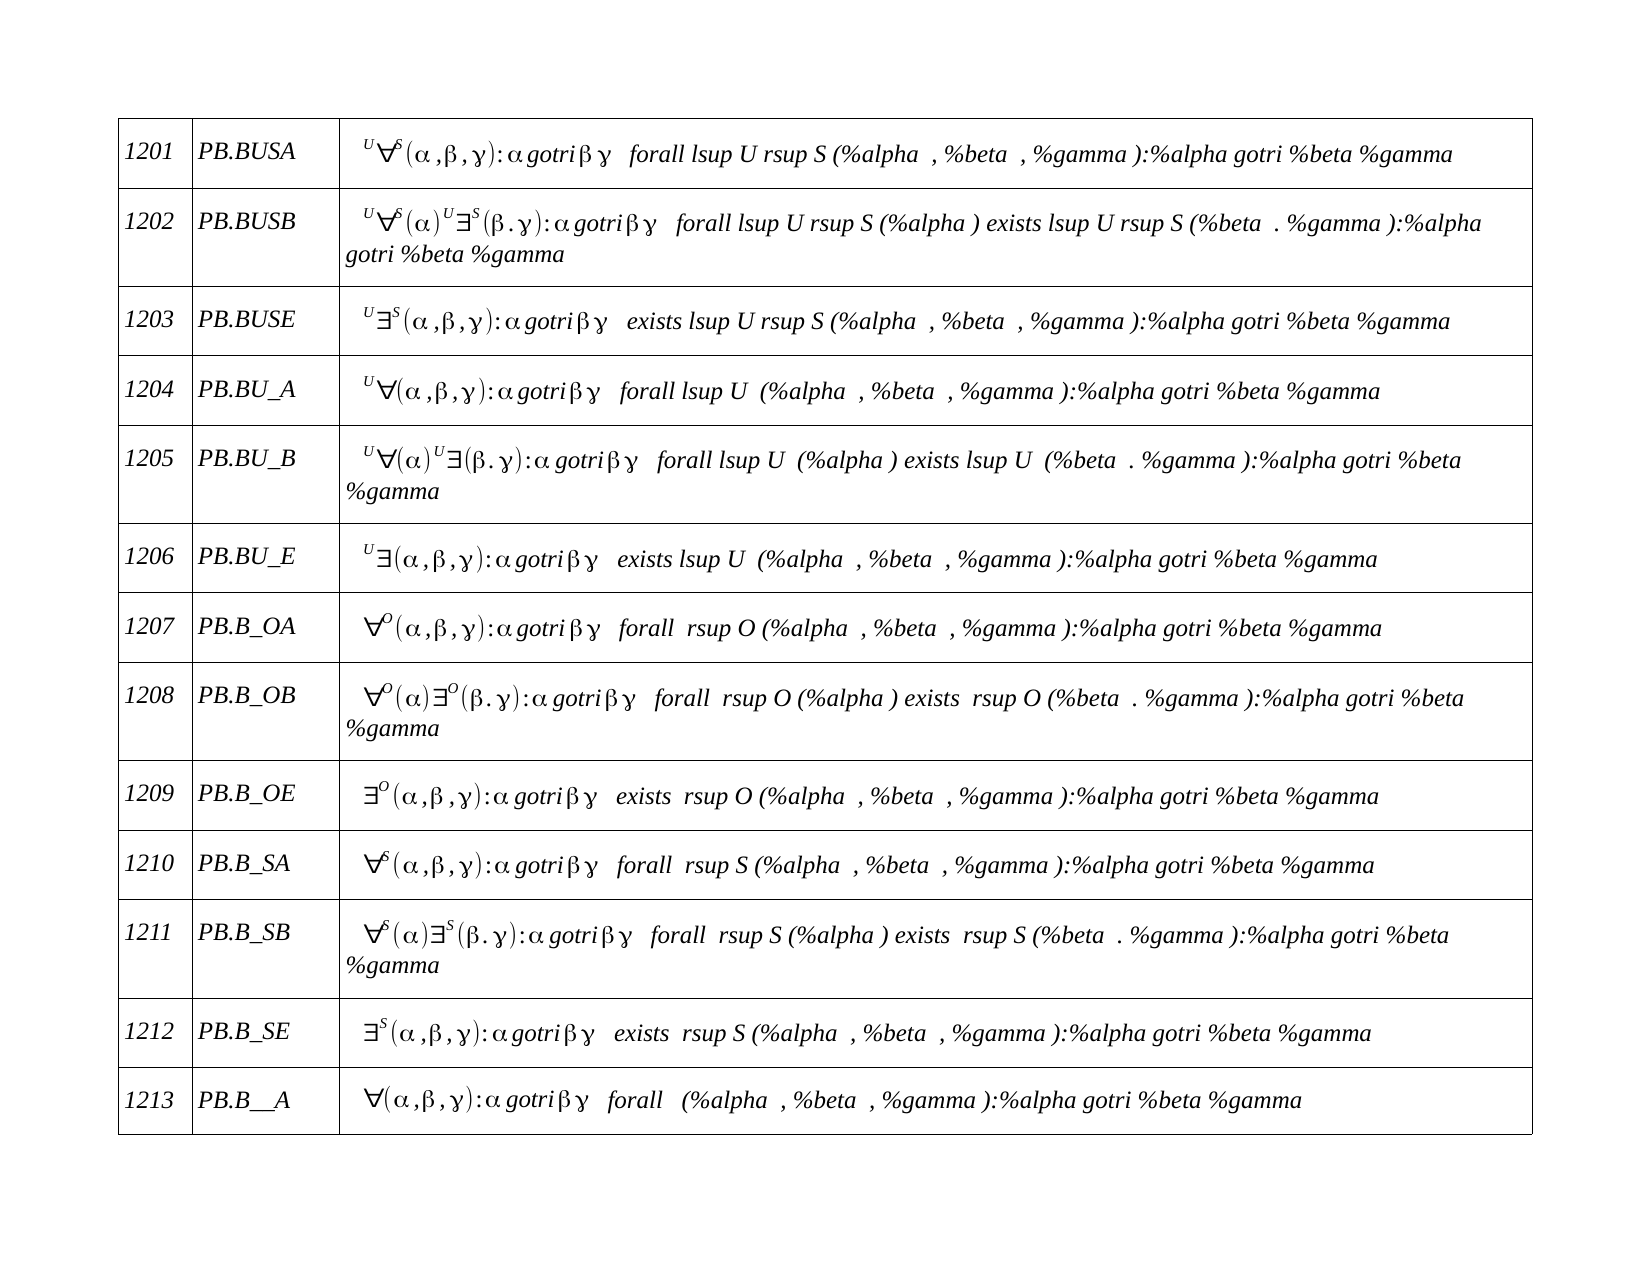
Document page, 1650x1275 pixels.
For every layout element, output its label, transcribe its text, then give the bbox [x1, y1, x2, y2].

table_cell PB.B_SA [193, 831, 339, 899]
table_cell 1210 [119, 831, 192, 899]
table_cell PB.B_OE [193, 761, 339, 830]
table_cell forall rsup O (%alpha , %beta , %gamma ):%alpha gotri %beta %gamma [340, 593, 1532, 662]
table_cell exists lsup U rsup S (%alpha , %beta , %gamma ):%alpha gotri %beta %gamma [340, 287, 1532, 355]
table_cell PB.BU_B [193, 426, 339, 523]
table_cell PB.B_OB [193, 663, 339, 760]
table_cell forall (%alpha , %beta , %gamma ):%alpha gotri %beta %gamma [340, 1068, 1532, 1134]
table_cell 1207 [119, 593, 192, 662]
table_cell 1204 [119, 356, 192, 425]
table_cell forall lsup U (%alpha ) exists lsup U (%beta . %gamma ):%alpha gotri %beta %gamma [340, 426, 1532, 523]
table_cell PB.B__A [193, 1068, 339, 1134]
table_cell PB.BU_E [193, 524, 339, 592]
table_cell 1208 [119, 663, 192, 760]
table_cell forall rsup S (%alpha ) exists rsup S (%beta . %gamma ):%alpha gotri %beta %gamma [340, 900, 1532, 997]
table_cell forall rsup O (%alpha ) exists rsup O (%beta . %gamma ):%alpha gotri %beta %gamma [340, 663, 1532, 760]
table_cell 1205 [119, 426, 192, 523]
table_cell 1201 [119, 119, 192, 188]
table_cell 1213 [119, 1068, 192, 1134]
table_cell PB.BUSA [193, 119, 339, 188]
table_cell forall lsup U rsup S (%alpha ) exists lsup U rsup S (%beta . %gamma ):%alpha gotri %beta %gamma [340, 189, 1532, 286]
table_cell 1202 [119, 189, 192, 286]
table_cell 1211 [119, 900, 192, 997]
table_cell exists lsup U (%alpha , %beta , %gamma ):%alpha gotri %beta %gamma [340, 524, 1532, 592]
table_cell forall lsup U rsup S (%alpha , %beta , %gamma ):%alpha gotri %beta %gamma [340, 119, 1532, 188]
table_cell PB.BU_A [193, 356, 339, 425]
table_cell exists rsup O (%alpha , %beta , %gamma ):%alpha gotri %beta %gamma [340, 761, 1532, 830]
table_cell 1203 [119, 287, 192, 355]
table_cell PB.B_SE [193, 999, 339, 1067]
table_cell PB.BUSB [193, 189, 339, 286]
table_cell 1209 [119, 761, 192, 830]
table_cell forall rsup S (%alpha , %beta , %gamma ):%alpha gotri %beta %gamma [340, 831, 1532, 899]
table_cell PB.BUSE [193, 287, 339, 355]
table_cell exists rsup S (%alpha , %beta , %gamma ):%alpha gotri %beta %gamma [340, 999, 1532, 1067]
table_cell PB.B_SB [193, 900, 339, 997]
table_cell 1212 [119, 999, 192, 1067]
table_cell forall lsup U (%alpha , %beta , %gamma ):%alpha gotri %beta %gamma [340, 356, 1532, 425]
table_cell 1206 [119, 524, 192, 592]
table_cell PB.B_OA [193, 593, 339, 662]
